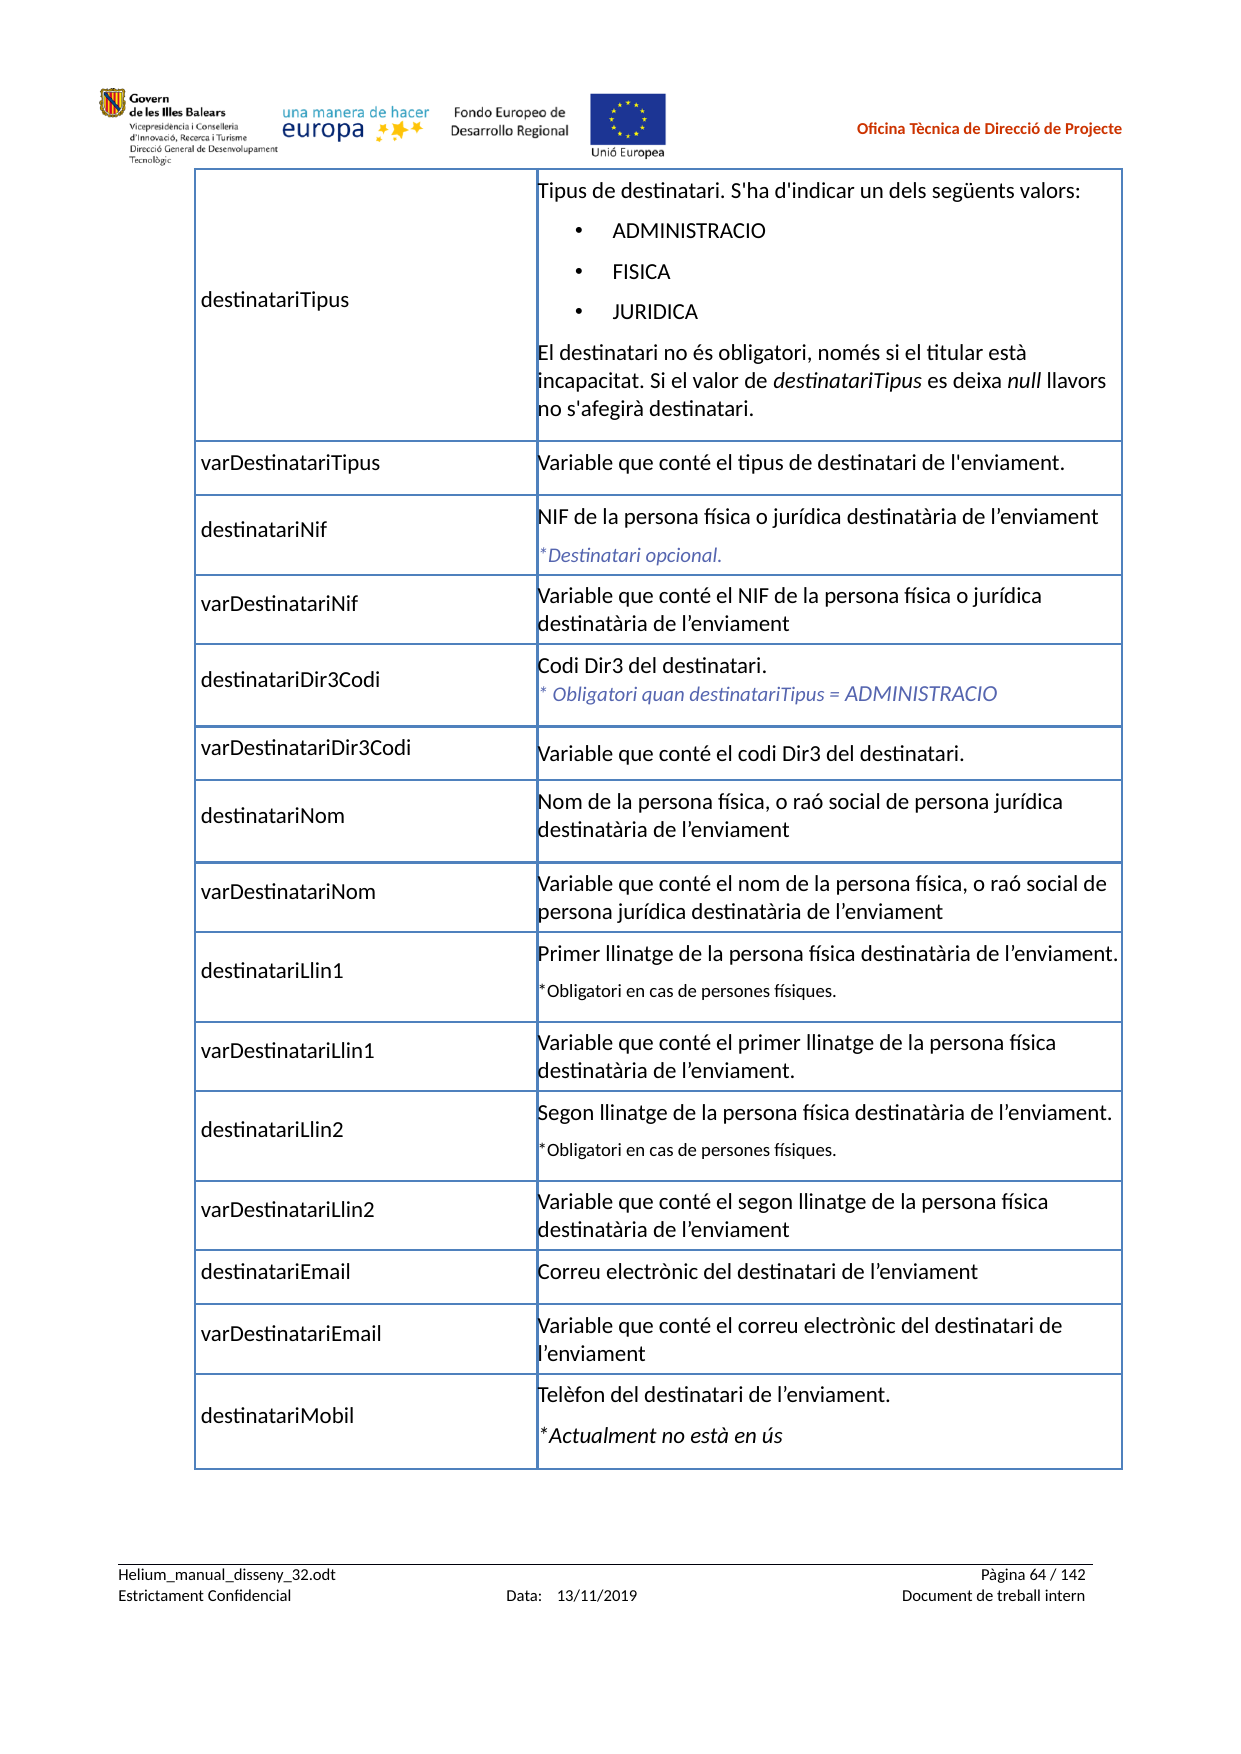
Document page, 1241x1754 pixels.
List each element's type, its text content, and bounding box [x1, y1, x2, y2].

table_cell varDestinatariLlin2 [196, 1182, 536, 1249]
table_cell varDestinatariLlin1 [196, 1023, 536, 1090]
table_cell destinatariMobil [196, 1375, 536, 1467]
table_cell destinatariLlin1 [196, 933, 536, 1021]
table_cell NIF de la persona física o jurídica destinatària de l’enviament *Destinatari opcional. [539, 496, 1121, 574]
table_cell destinatariNom [196, 781, 536, 861]
table_cell Primer llinatge de la persona física destinatària de l’enviament. *Obligatori en cas de persones físiques. [539, 933, 1121, 1021]
table_cell Variable que conté el correu electrònic del destinatari de l’enviament [539, 1305, 1121, 1373]
table_cell destinatariTipus [196, 170, 536, 440]
table_cell Tipus de destinatari. S'ha d'indicar un dels següents valors: ADMINISTRACIO FISICA JURIDICA El destinatari no és obligatori, només si el titular està incapacitat. Si el valor de destinatariTipus es deixa null llavors no s'afegirà destinatari. [539, 170, 1121, 440]
table_cell Variable que conté el primer llinatge de la persona física destinatària de l’enviament. [539, 1023, 1121, 1090]
table_cell varDestinatariTipus [196, 442, 536, 494]
table_cell Variable que conté el tipus de destinatari de l'enviament. [539, 442, 1121, 494]
table_cell Variable que conté el NIF de la persona física o jurídica destinatària de l’enviament [539, 576, 1121, 643]
table_cell destinatariDir3Codi [196, 645, 536, 725]
table_cell varDestinatariEmail [196, 1305, 536, 1373]
table_cell destinatariEmail [196, 1251, 536, 1303]
table_cell Codi Dir3 del destinatari. * Obligatori quan destinatariTipus = ADMINISTRACIO [539, 645, 1121, 725]
table_cell destinatariLlin2 [196, 1092, 536, 1179]
table_cell varDestinatariNif [196, 576, 536, 643]
table_cell Variable que conté el nom de la persona física, o raó social de persona jurídica destinatària de l’enviament [539, 864, 1121, 931]
table_cell Nom de la persona física, o raó social de persona jurídica destinatària de l’enviament [539, 781, 1121, 861]
table_cell varDestinatariNom [196, 864, 536, 931]
table_cell Telèfon del destinatari de l’enviament. *Actualment no està en ús [539, 1375, 1121, 1467]
table_cell Segon llinatge de la persona física destinatària de l’enviament. *Obligatori en cas de persones físiques. [539, 1092, 1121, 1179]
table_cell destinatariNif [196, 496, 536, 574]
table_cell Variable que conté el codi Dir3 del destinatari. [539, 728, 1121, 779]
picture [99, 87, 668, 166]
table_cell varDestinatariDir3Codi [196, 728, 536, 779]
table_cell Variable que conté el segon llinatge de la persona física destinatària de l’enviament [539, 1182, 1121, 1249]
table_cell Correu electrònic del destinatari de l’enviament [539, 1251, 1121, 1303]
